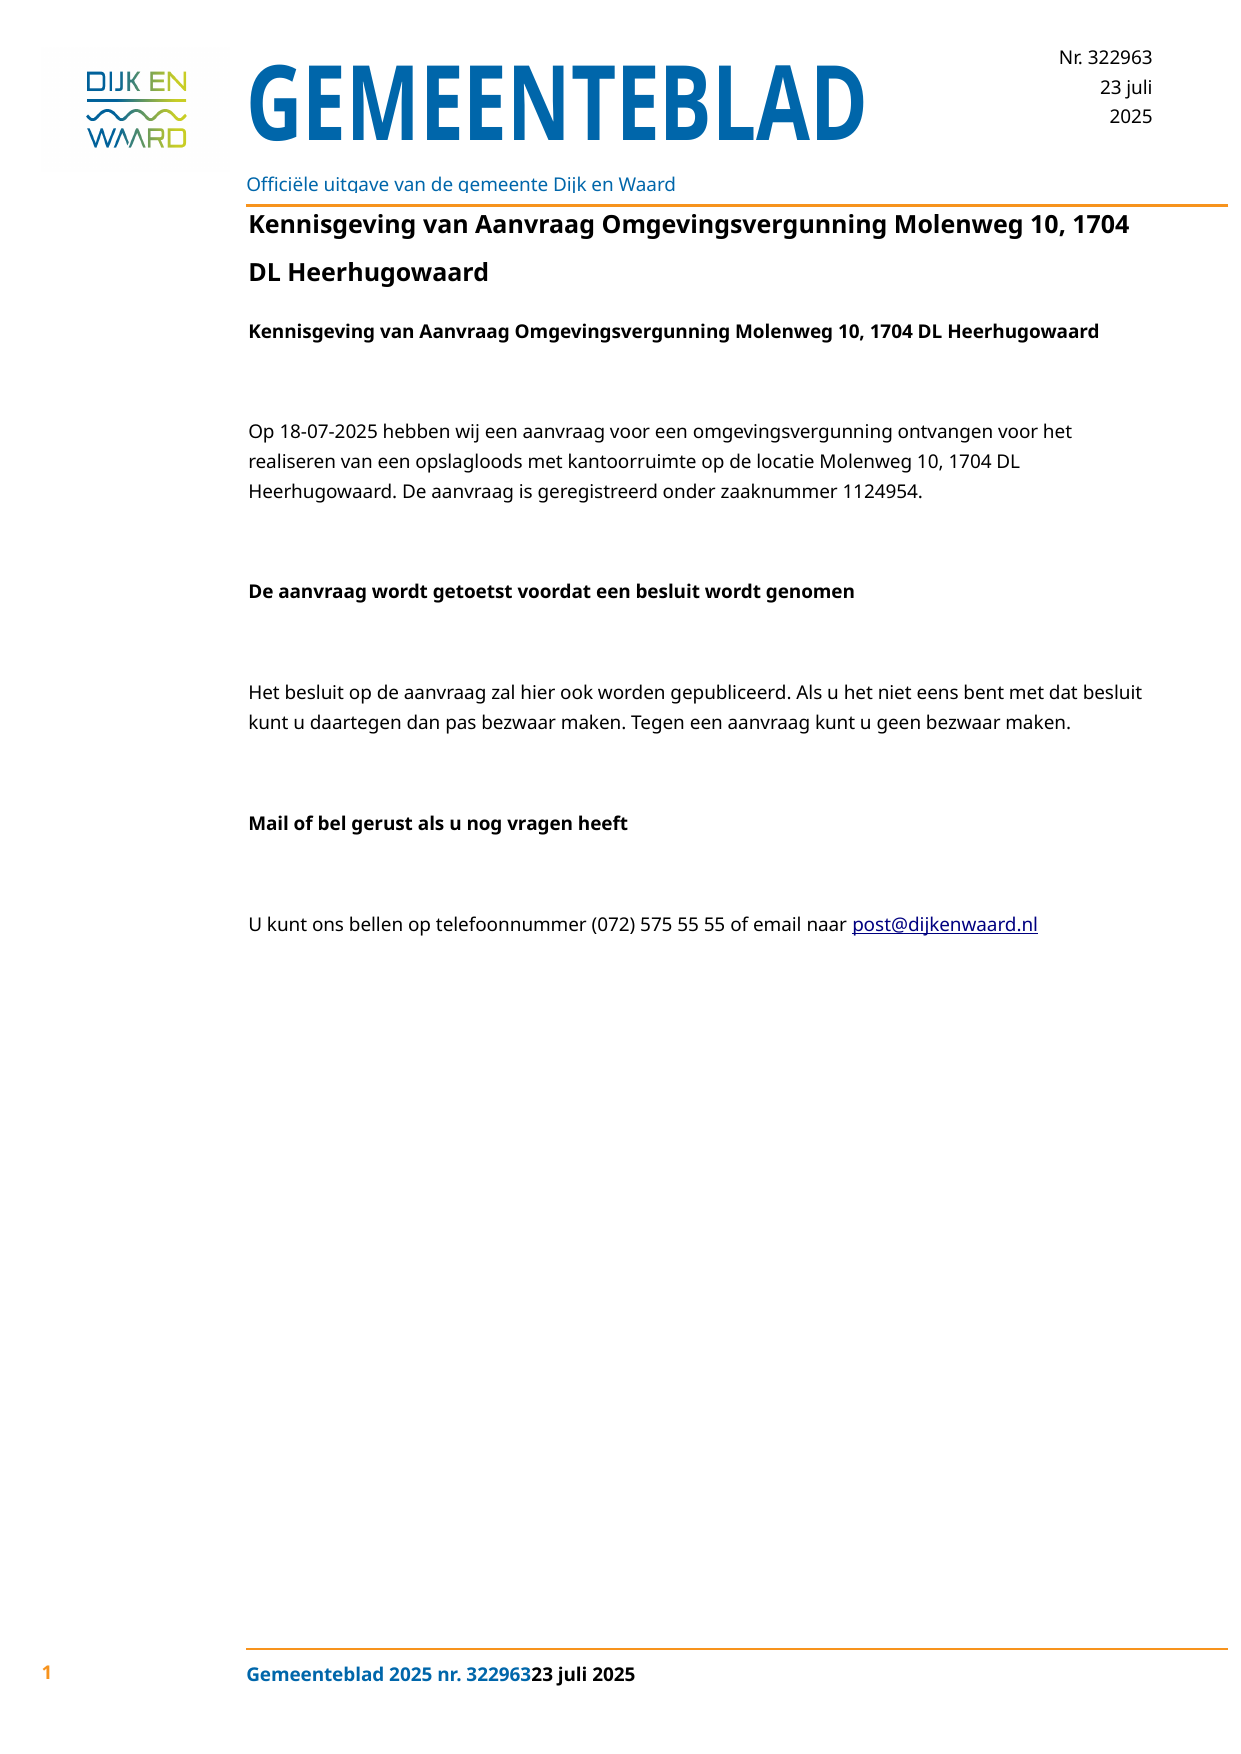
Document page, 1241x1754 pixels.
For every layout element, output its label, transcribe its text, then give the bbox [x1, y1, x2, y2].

text Het besluit op de aanvraag zal hier ook worden gepubliceerd. Als u het niet eens bent met dat besluit kunt u daartegen dan pas bezwaar maken. Tegen een aanvraag kunt u geen bezwaar maken. [248, 679, 1152, 735]
text Kennisgeving van Aanvraag Omgevingsvergunning Molenweg 10, 1704 DL Heerhugowaard [248, 207, 1152, 288]
text De aanvraag wordt getoetst voordat een besluit wordt genomen [248, 579, 1152, 604]
text Op 18-07-2025 hebben wij een aanvraag voor een omgevingsvergunning ontvangen voor het realiseren van een opslagloods met kantoorruimte op de locatie Molenweg 10, 1704 DL Heerhugowaard. De aanvraag is geregistreerd onder zaaknummer 1124954. [248, 419, 1152, 504]
text Kennisgeving van Aanvraag Omgevingsvergunning Molenweg 10, 1704 DL Heerhugowaard [248, 318, 1152, 344]
text U kunt ons bellen op telefoonnummer (072) 575 55 55 of email naar post@dijkenwaard.nl [248, 911, 1152, 937]
picture [41, 47, 231, 172]
text Mail of bel gerust als u nog vragen heeft [248, 810, 1152, 836]
